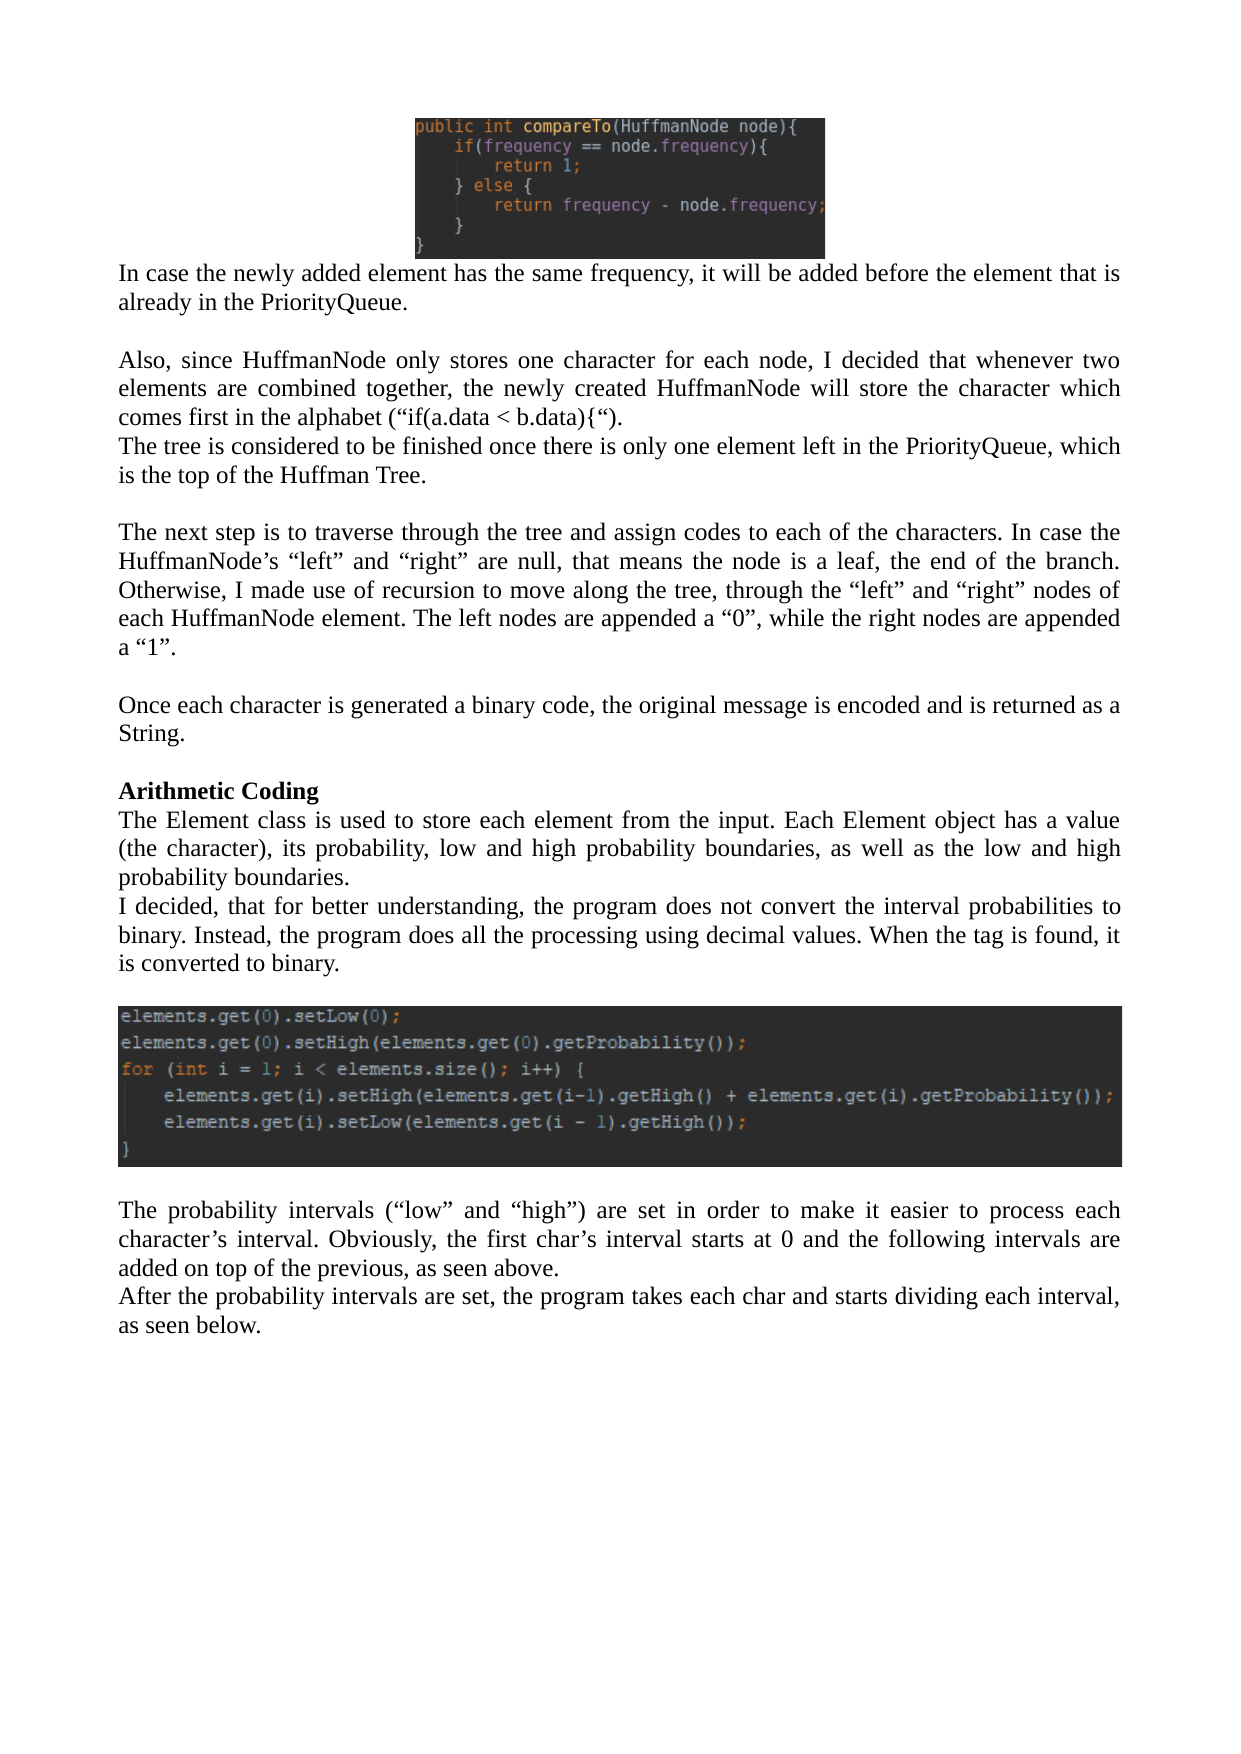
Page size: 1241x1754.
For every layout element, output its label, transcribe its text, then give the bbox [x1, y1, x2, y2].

picture [415, 118, 826, 259]
text The Element class is used to store each element from the input. Each Element object has a value (the character), its probability, low and high probability boundaries, as well as the low and high probability boundaries. [118, 805, 1122, 891]
text The tree is considered to be finished once there is only one element left in the PriorityQueue, which is the top of the Huffman Tree. [118, 431, 1122, 488]
text Once each character is generated a binary code, the original message is encoded and is returned as a String. [118, 690, 1122, 747]
picture [118, 1006, 1123, 1167]
text Arithmetic Coding [118, 776, 1122, 805]
text In case the newly added element has the same frequency, it will be added before the element that is already in the PriorityQueue. [118, 259, 1122, 316]
text After the probability intervals are set, the program takes each char and starts dividing each interval, as seen below. [118, 1281, 1122, 1339]
text I decided, that for better understanding, the program does not convert the interval probabilities to binary. Instead, the program does all the processing using decimal values. When the tag is found, it is converted to binary. [118, 891, 1122, 977]
text The probability intervals (“low” and “high”) are set in order to make it easier to process each character’s interval. Obviously, the first char’s interval starts at 0 and the following intervals are added on top of the previous, as seen above. [118, 1195, 1122, 1281]
text The next step is to traverse through the tree and assign codes to each of the characters. In case the HuffmanNode’s “left” and “right” are null, that means the node is a leaf, the end of the branch. Otherwise, I made use of recursion to move along the tree, through the “left” and “right” nodes of each HuffmanNode element. The left nodes are appended a “0”, while the right nodes are appended a “1”. [118, 517, 1122, 661]
text Also, since HuffmanNode only stores one character for each node, I decided that whenever two elements are combined together, the newly created HuffmanNode will store the character which comes first in the alphabet (“if(a.data < b.data){“). [118, 345, 1122, 431]
